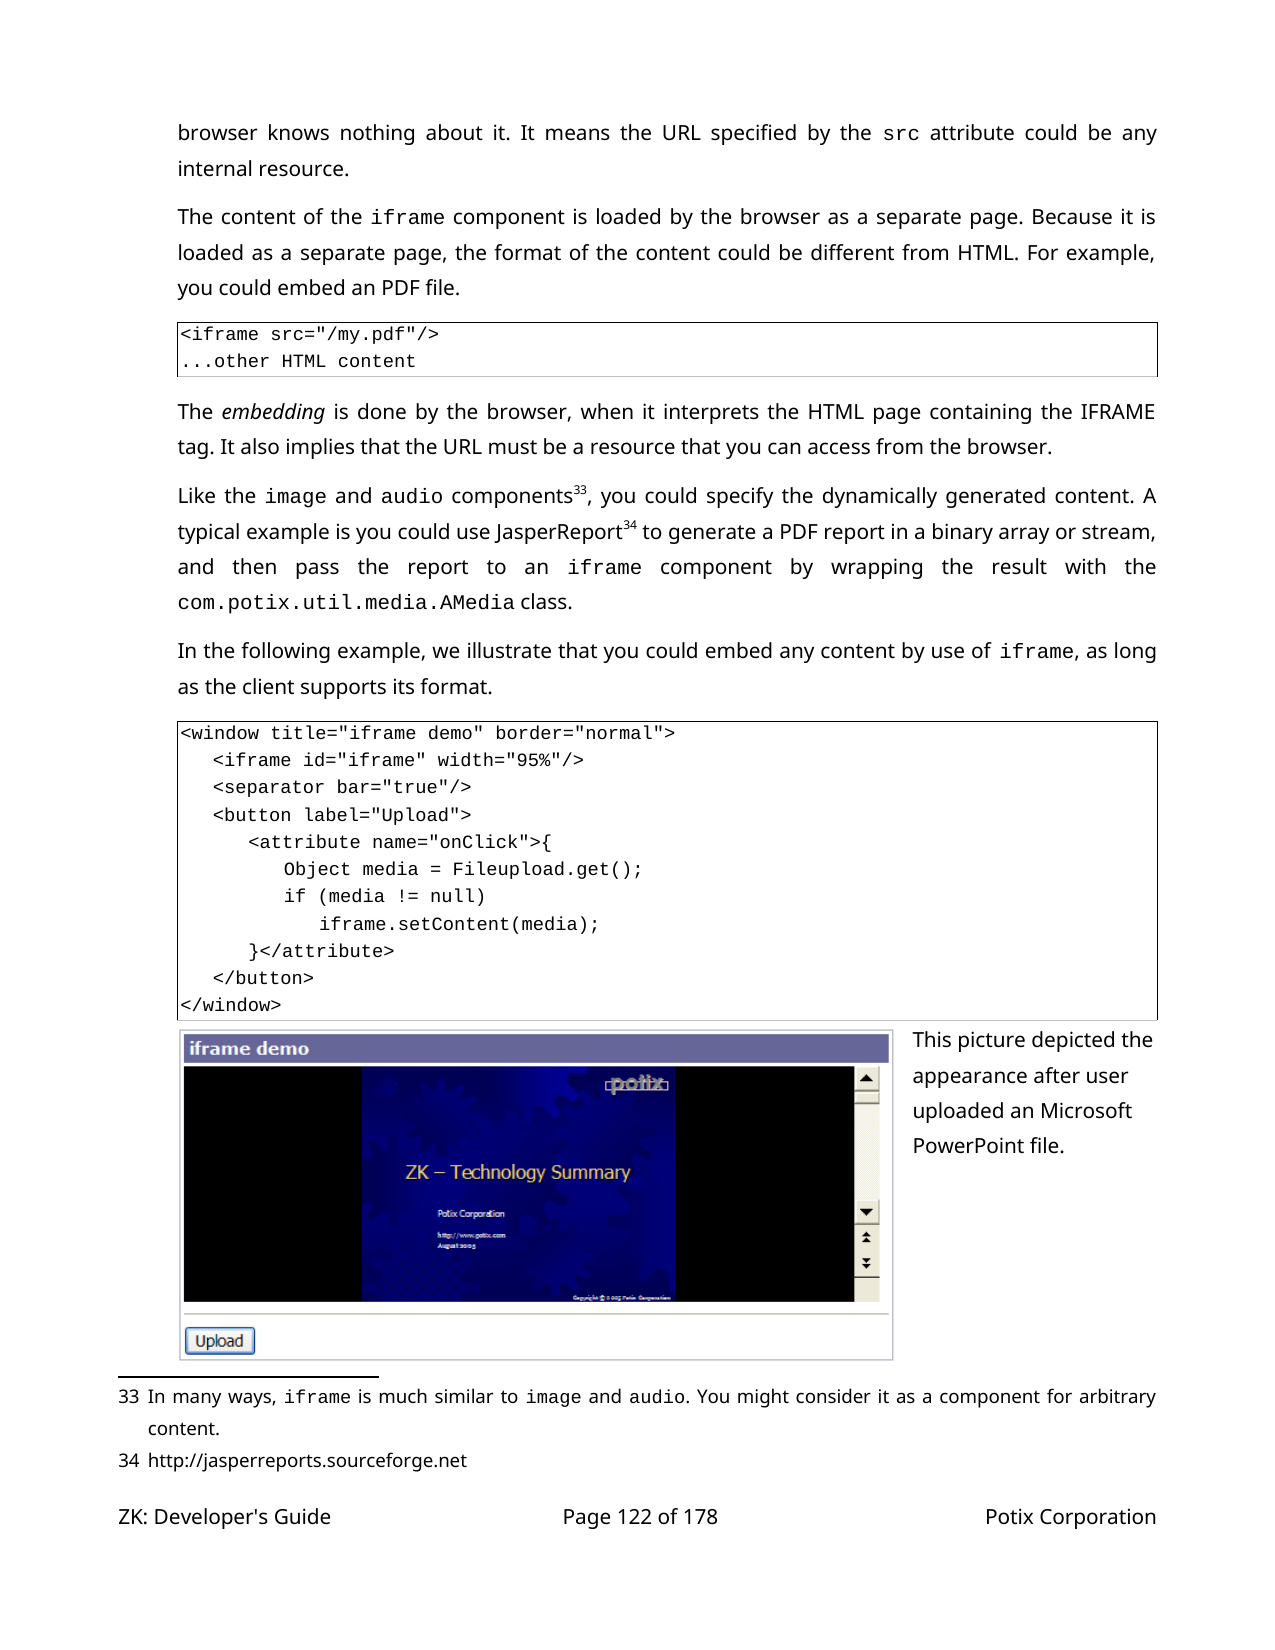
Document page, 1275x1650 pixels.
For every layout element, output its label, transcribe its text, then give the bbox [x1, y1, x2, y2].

text <button label="Upload"> [178, 803, 1157, 827]
text iframe.setContent(media); [178, 911, 1157, 936]
table_header This picture depicted the appearance after user uploaded an Microsoft PowerPoint file. [912, 1026, 1156, 1363]
text In the following example, we illustrate that you could embed any content by use of iframe, as long as the client supports its format. [177, 637, 1157, 700]
text browser knows nothing about it. It means the URL specified by the src attribute could be any internal resource. [177, 118, 1157, 182]
text <window title="iframe demo" border="normal"> [178, 722, 1157, 745]
table_header [898, 1026, 912, 1363]
text </window> [178, 993, 1157, 1020]
text In many ways, iframe is much similar to image and audio. You might consider it as a component for arbitrary content. [118, 1383, 1157, 1441]
text Like the image and audio components, you could specify the dynamically generated content. A typical example is you could use JasperReport to generate a PDF report in a binary array or stream, and then pass the report to an iframe component by wrapping the result with the com.potix.util.media.AMedia class. [177, 481, 1157, 616]
text <attribute name="onClick">{ [178, 830, 1157, 854]
text ...other HTML content [178, 349, 1157, 376]
text if (media != null) [178, 884, 1157, 908]
text <iframe id="iframe" width="95%"/> [178, 748, 1157, 772]
text <separator bar="true"/> [178, 775, 1157, 800]
text The content of the iframe component is loaded by the browser as a separate page. Because it is loaded as a separate page, the format of the content could be different from HTML. For example, you could embed an PDF file. [177, 202, 1157, 301]
text <iframe src="/my.pdf"/> [178, 323, 1157, 346]
text </button> [178, 966, 1157, 990]
text }</attribute> [178, 938, 1157, 963]
text Object media = Fileupload.get(); [178, 857, 1157, 881]
text The embedding is done by the browser, when it interprets the HTML page containing the IFRAME tag. It also implies that the URL must be a resource that you can access from the browser. [177, 397, 1157, 461]
text http://jasperreports.sourceforge.net [118, 1447, 1157, 1473]
picture [177, 1025, 898, 1364]
